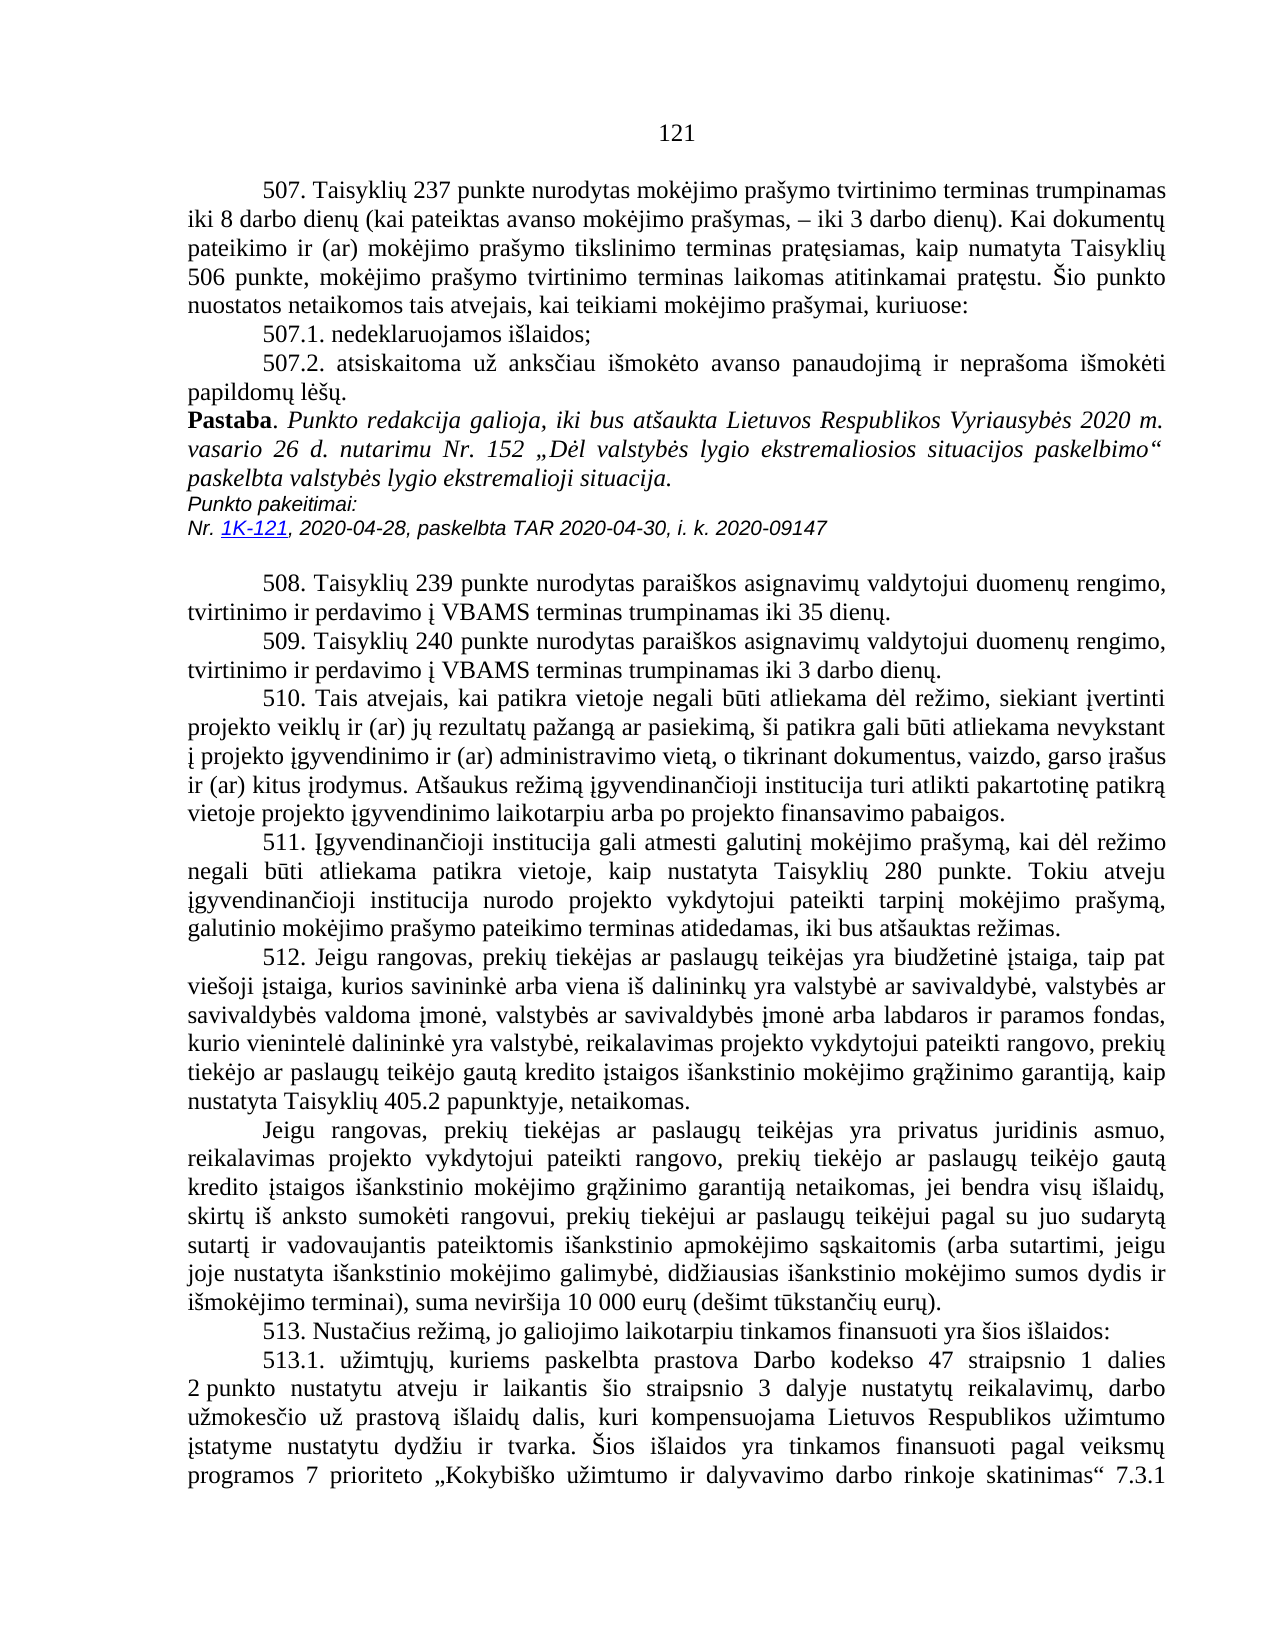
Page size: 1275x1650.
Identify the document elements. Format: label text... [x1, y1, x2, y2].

text Nr. 1K-121, 2020-04-28, paskelbta TAR 2020-04-30, i. k. 2020-09147 [187, 516, 1167, 540]
text 511. Įgyvendinančioji institucija gali atmesti galutinį mokėjimo prašymą, kai dėl režimo negali būti atliekama patikra vietoje, kaip nustatyta Taisyklių 280 punkte. Tokiu atveju įgyvendinančioji institucija nurodo projekto vykdytojui pateikti tarpinį mokėjimo prašymą, galutinio mokėjimo prašymo pateikimo terminas atidedamas, iki bus atšauktas režimas. [187, 827, 1167, 942]
text 512. Jeigu rangovas, prekių tiekėjas ar paslaugų teikėjas yra biudžetinė įstaiga, taip pat viešoji įstaiga, kurios savininkė arba viena iš dalininkų yra valstybė ar savivaldybė, valstybės ar savivaldybės valdoma įmonė, valstybės ar savivaldybės įmonė arba labdaros ir paramos fondas, kurio vienintelė dalininkė yra valstybė, reikalavimas projekto vykdytojui pateikti rangovo, prekių tiekėjo ar paslaugų teikėjo gautą kredito įstaigos išankstinio mokėjimo grąžinimo garantiją, kaip nustatyta Taisyklių 405.2 papunktyje, netaikomas. [187, 942, 1167, 1115]
text 513. Nustačius režimą, jo galiojimo laikotarpiu tinkamos finansuoti yra šios išlaidos: [187, 1316, 1167, 1345]
text 510. Tais atvejais, kai patikra vietoje negali būti atliekama dėl režimo, siekiant įvertinti projekto veiklų ir (ar) jų rezultatų pažangą ar pasiekimą, ši patikra gali būti atliekama nevykstant į projekto įgyvendinimo ir (ar) administravimo vietą, o tikrinant dokumentus, vaizdo, garso įrašus ir (ar) kitus įrodymus. Atšaukus režimą įgyvendinančioji institucija turi atlikti pakartotinę patikrą vietoje projekto įgyvendinimo laikotarpiu arba po projekto finansavimo pabaigos. [187, 683, 1167, 827]
text Pastaba. Punkto redakcija galioja, iki bus atšaukta Lietuvos Respublikos Vyriausybės 2020 m. vasario 26 d. nutarimu Nr. 152 „Dėl valstybės lygio ekstremaliosios situacijos paskelbimo“ paskelbta valstybės lygio ekstremalioji situacija. [187, 406, 1167, 492]
text 507.1. nedeklaruojamos išlaidos; [187, 319, 1167, 348]
text 513.1. užimtųjų, kuriems paskelbta prastova Darbo kodekso 47 straipsnio 1 dalies 2 punkto nustatytu atveju ir laikantis šio straipsnio 3 dalyje nustatytų reikalavimų, darbo užmokesčio už prastovą išlaidų dalis, kuri kompensuojama Lietuvos Respublikos užimtumo įstatyme nustatytu dydžiu ir tvarka. Šios išlaidos yra tinkamos finansuoti pagal veiksmų programos 7 prioriteto „Kokybiško užimtumo ir dalyvavimo darbo rinkoje skatinimas“ 7.3.1 [187, 1345, 1167, 1488]
text 508. Taisyklių 239 punkte nurodytas paraiškos asignavimų valdytojui duomenų rengimo, tvirtinimo ir perdavimo į VBAMS terminas trumpinamas iki 35 dienų. [187, 568, 1167, 626]
text 509. Taisyklių 240 punkte nurodytas paraiškos asignavimų valdytojui duomenų rengimo, tvirtinimo ir perdavimo į VBAMS terminas trumpinamas iki 3 darbo dienų. [187, 626, 1167, 683]
text Jeigu rangovas, prekių tiekėjas ar paslaugų teikėjas yra privatus juridinis asmuo, reikalavimas projekto vykdytojui pateikti rangovo, prekių tiekėjo ar paslaugų teikėjo gautą kredito įstaigos išankstinio mokėjimo grąžinimo garantiją netaikomas, jei bendra visų išlaidų, skirtų iš anksto sumokėti rangovui, prekių tiekėjui ar paslaugų teikėjui pagal su juo sudarytą sutartį ir vadovaujantis pateiktomis išankstinio apmokėjimo sąskaitomis (arba sutartimi, jeigu joje nustatyta išankstinio mokėjimo galimybė, didžiausias išankstinio mokėjimo sumos dydis ir išmokėjimo terminai), suma neviršija 10 000 eurų (dešimt tūkstančių eurų). [187, 1115, 1167, 1316]
text Punkto pakeitimai: [187, 492, 1167, 516]
text 507. Taisyklių 237 punkte nurodytas mokėjimo prašymo tvirtinimo terminas trumpinamas iki 8 darbo dienų (kai pateiktas avanso mokėjimo prašymas, – iki 3 darbo dienų). Kai dokumentų pateikimo ir (ar) mokėjimo prašymo tikslinimo terminas pratęsiamas, kaip numatyta Taisyklių 506 punkte, mokėjimo prašymo tvirtinimo terminas laikomas atitinkamai pratęstu. Šio punkto nuostatos netaikomos tais atvejais, kai teikiami mokėjimo prašymai, kuriuose: [187, 176, 1167, 319]
text 507.2. atsiskaitoma už anksčiau išmokėto avanso panaudojimą ir neprašoma išmokėti papildomų lėšų. [187, 348, 1167, 406]
